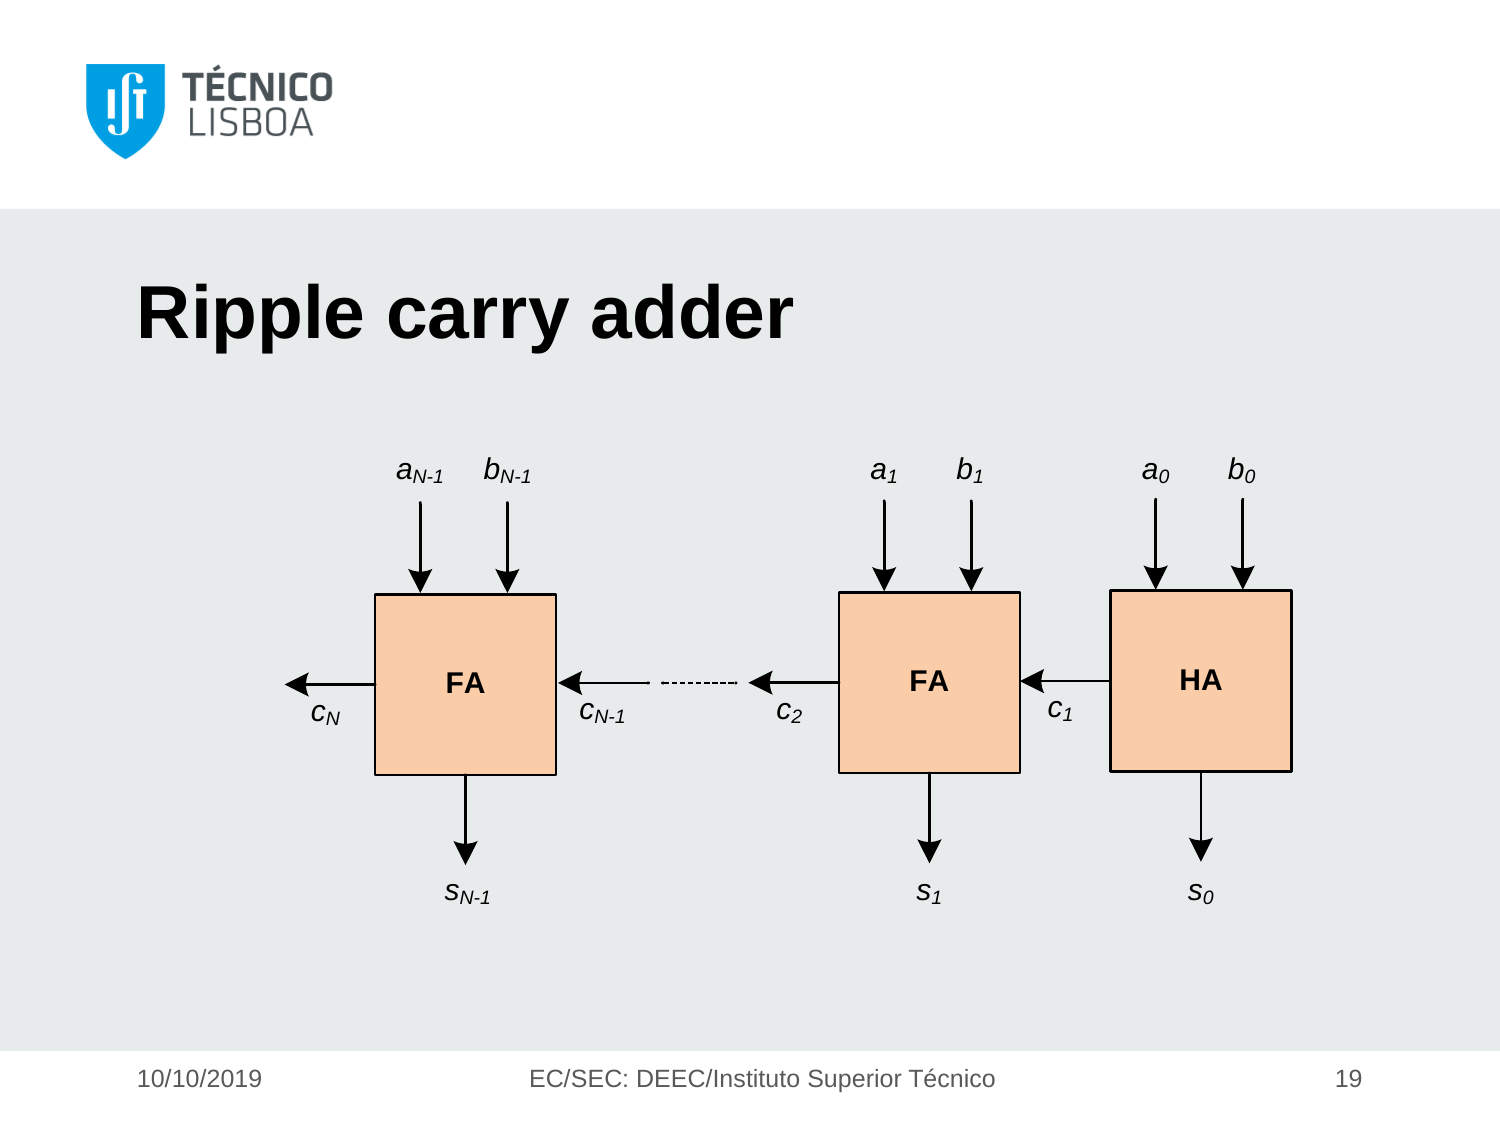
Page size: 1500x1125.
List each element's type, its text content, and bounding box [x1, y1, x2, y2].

title Ripple carry adder [121, 237, 1378, 381]
footer EC/SEC: DEEC/Instituto Superior Técnico [512, 1052, 1021, 1103]
picture [0, 0, 1500, 1125]
slide_number 10/10/2019 [121, 1052, 425, 1103]
slide_number [1077, 1052, 1378, 1103]
